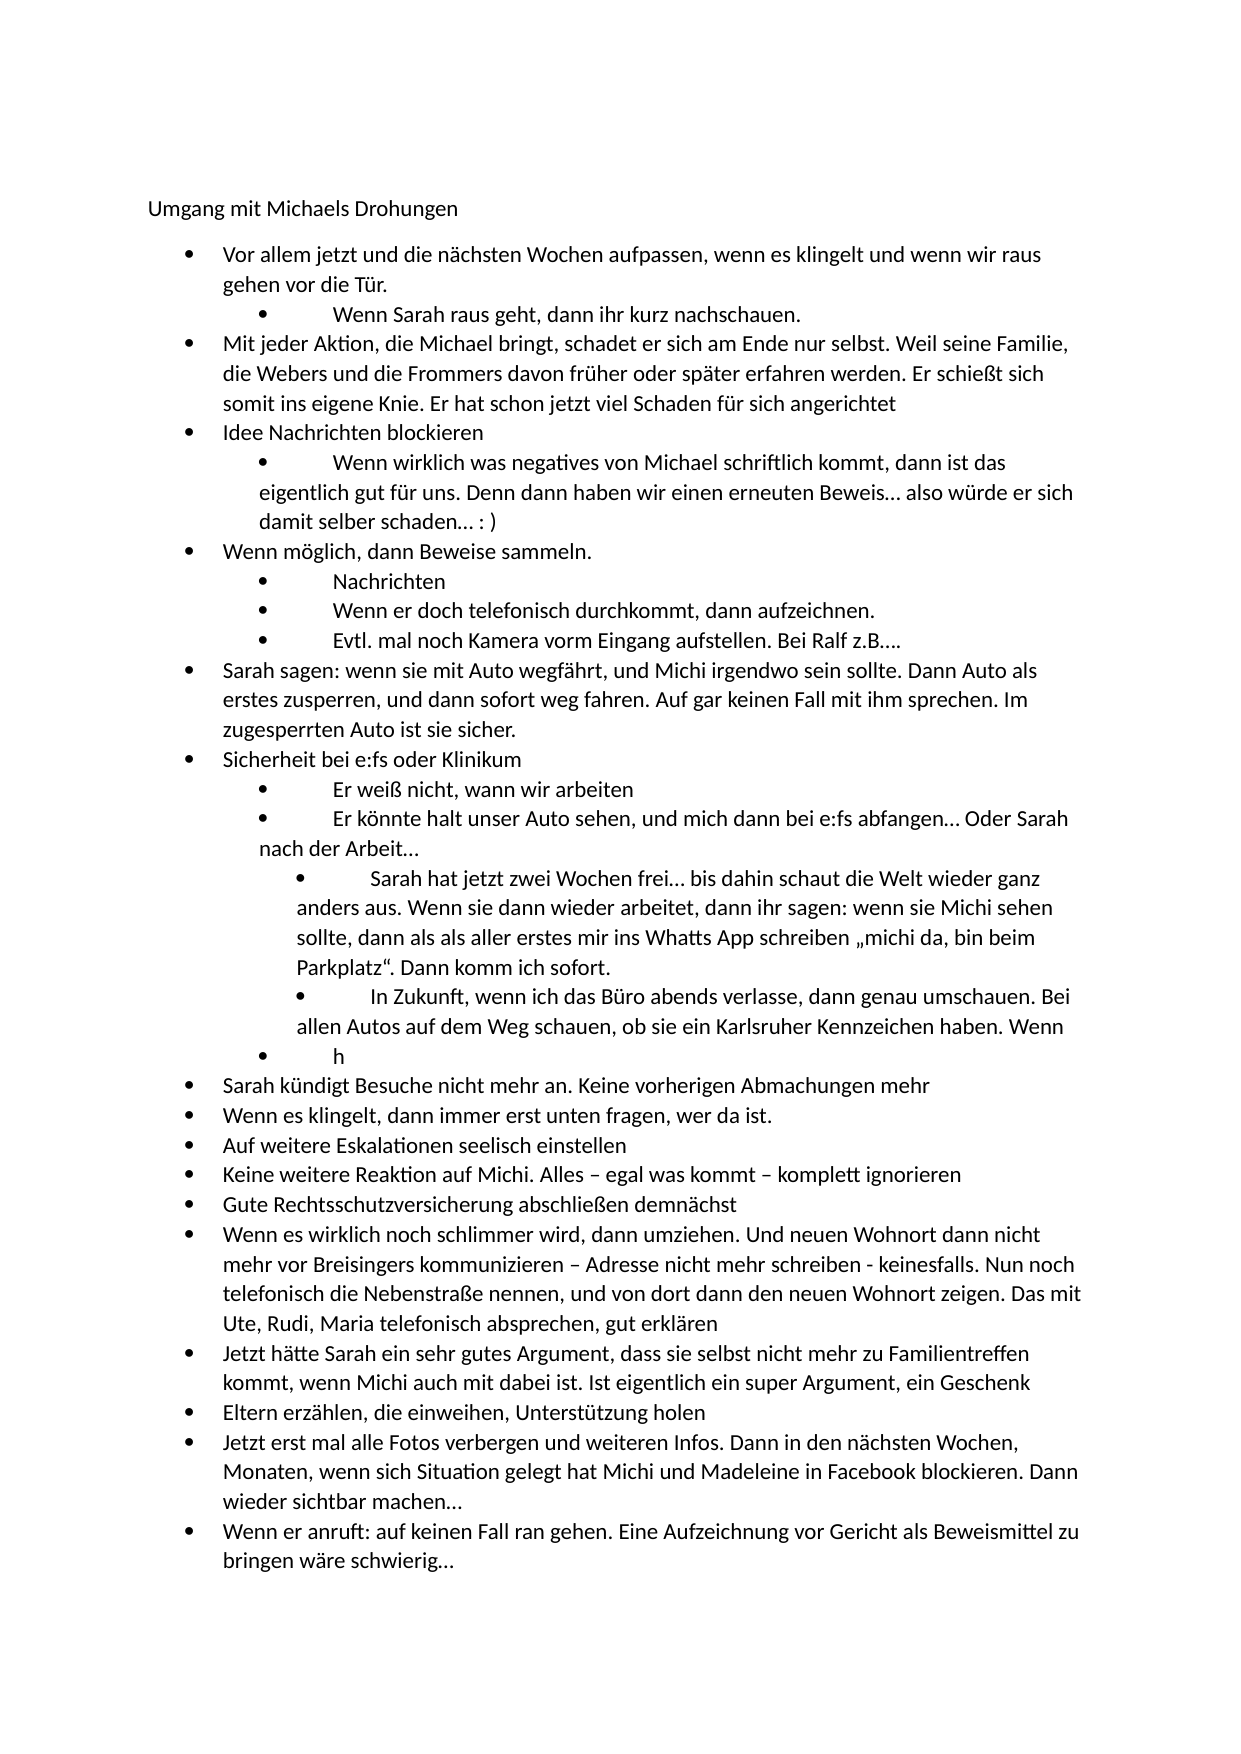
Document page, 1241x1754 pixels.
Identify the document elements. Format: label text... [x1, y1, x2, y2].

list Wenn es klingelt, dann immer erst unten fragen, wer da ist. [185, 1101, 1093, 1129]
list Gute Rechtsschutzversicherung abschließen demnächst [185, 1190, 1093, 1218]
list Sarah sagen: wenn sie mit Auto wegfährt, und Michi irgendwo sein sollte. Dann Auto als erstes zusperren, und dann sofort weg fahren. Auf gar keinen Fall mit ihm sprechen. Im zugesperrten Auto ist sie sicher. [185, 656, 1093, 743]
list Idee Nachrichten blockieren [185, 418, 1093, 446]
list Sarah kündigt Besuche nicht mehr an. Keine vorherigen Abmachungen mehr [185, 1072, 1093, 1099]
list Wenn möglich, dann Beweise sammeln. [185, 537, 1093, 565]
list Nachrichten [259, 567, 1093, 595]
list Jetzt hätte Sarah ein sehr gutes Argument, dass sie selbst nicht mehr zu Familientreffen kommt, wenn Michi auch mit dabei ist. Ist eigentlich ein super Argument, ein Geschenk [185, 1339, 1093, 1396]
list Wenn er anruft: auf keinen Fall ran gehen. Eine Aufzeichnung vor Gericht als Beweismittel zu bringen wäre schwierig… [185, 1517, 1093, 1574]
list Wenn Sarah raus geht, dann ihr kurz nachschauen. [259, 300, 1093, 328]
list h [259, 1042, 1093, 1070]
list Sarah hat jetzt zwei Wochen frei… bis dahin schaut die Welt wieder ganz anders aus. Wenn sie dann wieder arbeitet, dann ihr sagen: wenn sie Michi sehen sollte, dann als als aller erstes mir ins Whatts App schreiben „michi da, bin beim Parkplatz“. Dann komm ich sofort. [296, 864, 1093, 981]
text Umgang mit Michaels Drohungen [148, 194, 1093, 222]
list In Zukunft, wenn ich das Büro abends verlasse, dann genau umschauen. Bei allen Autos auf dem Weg schauen, ob sie ein Karlsruher Kennzeichen haben. Wenn [296, 982, 1093, 1040]
list Wenn wirklich was negatives von Michael schriftlich kommt, dann ist das eigentlich gut für uns. Denn dann haben wir einen erneuten Beweis… also würde er sich damit selber schaden… : ) [259, 448, 1093, 536]
list Jetzt erst mal alle Fotos verbergen und weiteren Infos. Dann in den nächsten Wochen, Monaten, wenn sich Situation gelegt hat Michi und Madeleine in Facebook blockieren. Dann wieder sichtbar machen… [185, 1428, 1093, 1515]
list Wenn es wirklich noch schlimmer wird, dann umziehen. Und neuen Wohnort dann nicht mehr vor Breisingers kommunizieren – Adresse nicht mehr schreiben - keinesfalls. Nun noch telefonisch die Nebenstraße nennen, und von dort dann den neuen Wohnort zeigen. Das mit Ute, Rudi, Maria telefonisch absprechen, gut erklären [185, 1220, 1093, 1337]
list Wenn er doch telefonisch durchkommt, dann aufzeichnen. [259, 597, 1093, 624]
list Evtl. mal noch Kamera vorm Eingang aufstellen. Bei Ralf z.B…. [259, 626, 1093, 654]
list Sicherheit bei e:fs oder Klinikum [185, 745, 1093, 773]
list Er weiß nicht, wann wir arbeiten [259, 775, 1093, 803]
list Keine weitere Reaktion auf Michi. Alles – egal was kommt – komplett ignorieren [185, 1161, 1093, 1189]
list Er könnte halt unser Auto sehen, und mich dann bei e:fs abfangen… Oder Sarah nach der Arbeit… [259, 804, 1093, 862]
list Mit jeder Aktion, die Michael bringt, schadet er sich am Ende nur selbst. Weil seine Familie, die Webers und die Frommers davon früher oder später erfahren werden. Er schießt sich somit ins eigene Knie. Er hat schon jetzt viel Schaden für sich angerichtet [185, 329, 1093, 417]
list Eltern erzählen, die einweihen, Unterstützung holen [185, 1398, 1093, 1426]
list Vor allem jetzt und die nächsten Wochen aufpassen, wenn es klingelt und wenn wir raus gehen vor die Tür. [185, 240, 1093, 298]
list Auf weitere Eskalationen seelisch einstellen [185, 1131, 1093, 1159]
